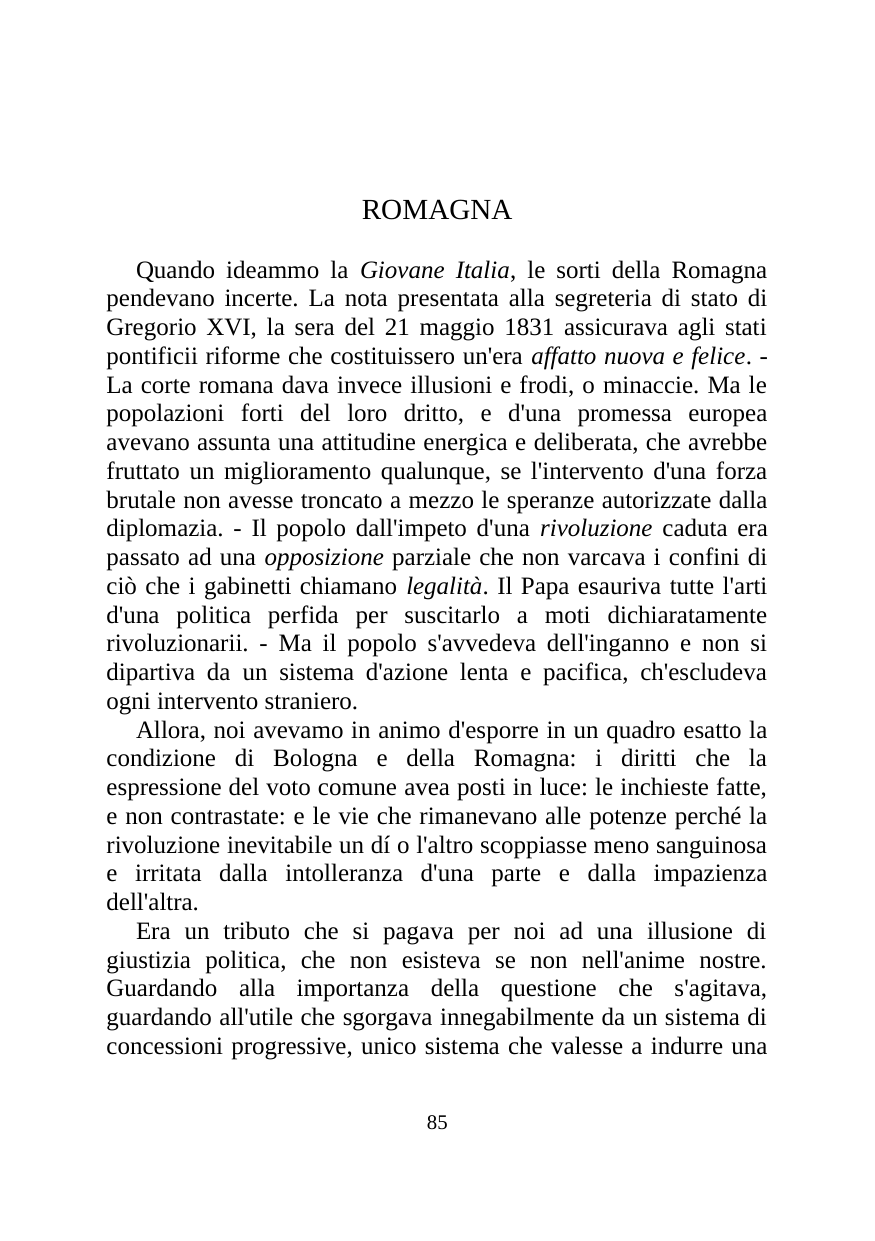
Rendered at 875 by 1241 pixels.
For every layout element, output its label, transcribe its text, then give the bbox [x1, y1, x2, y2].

text Era un tributo che si pagava per noi ad una illusione di giustizia politica, che non esisteva se non nell'anime nostre. Guardando alla importanza della questione che s'agitava, guardando all'utile che sgorgava innegabilmente da un sistema di concessioni progressive, unico sistema che valesse a indurre una [106, 916, 768, 1060]
text Quando ideammo la Giovane Italia, le sorti della Romagna pendevano incerte. La nota presentata alla segreteria di stato di Gregorio XVI, la sera del 21 maggio 1831 assicurava agli stati pontificii riforme che costituissero un'era affatto nuova e felice. - La corte romana dava invece illusioni e frodi, o minaccie. Ma le popolazioni forti del loro dritto, e d'una promessa europea avevano assunta una attitudine energica e deliberata, che avrebbe fruttato un miglioramento qualunque, se l'intervento d'una forza brutale non avesse troncato a mezzo le speranze autorizzate dalla diplomazia. - Il popolo dall'impeto d'una rivoluzione caduta era passato ad una opposizione parziale che non varcava i confini di ciò che i gabinetti chiamano legalità. Il Papa esauriva tutte l'arti d'una politica perfida per suscitarlo a moti dichiaratamente rivoluzionarii. - Ma il popolo s'avvedeva dell'inganno e non si dipartiva da un sistema d'azione lenta e pacifica, ch'escludeva ogni intervento straniero. [106, 255, 768, 715]
text Allora, noi avevamo in animo d'esporre in un quadro esatto la condizione di Bologna e della Romagna: i diritti che la espressione del voto comune avea posti in luce: le inchieste fatte, e non contrastate: e le vie che rimanevano alle potenze perché la rivoluzione inevitabile un dí o l'altro scoppiasse meno sanguinosa e irritata dalla intolleranza d'una parte e dalla impazienza dell'altra. [106, 715, 768, 916]
text ROMAGNA [106, 192, 768, 226]
